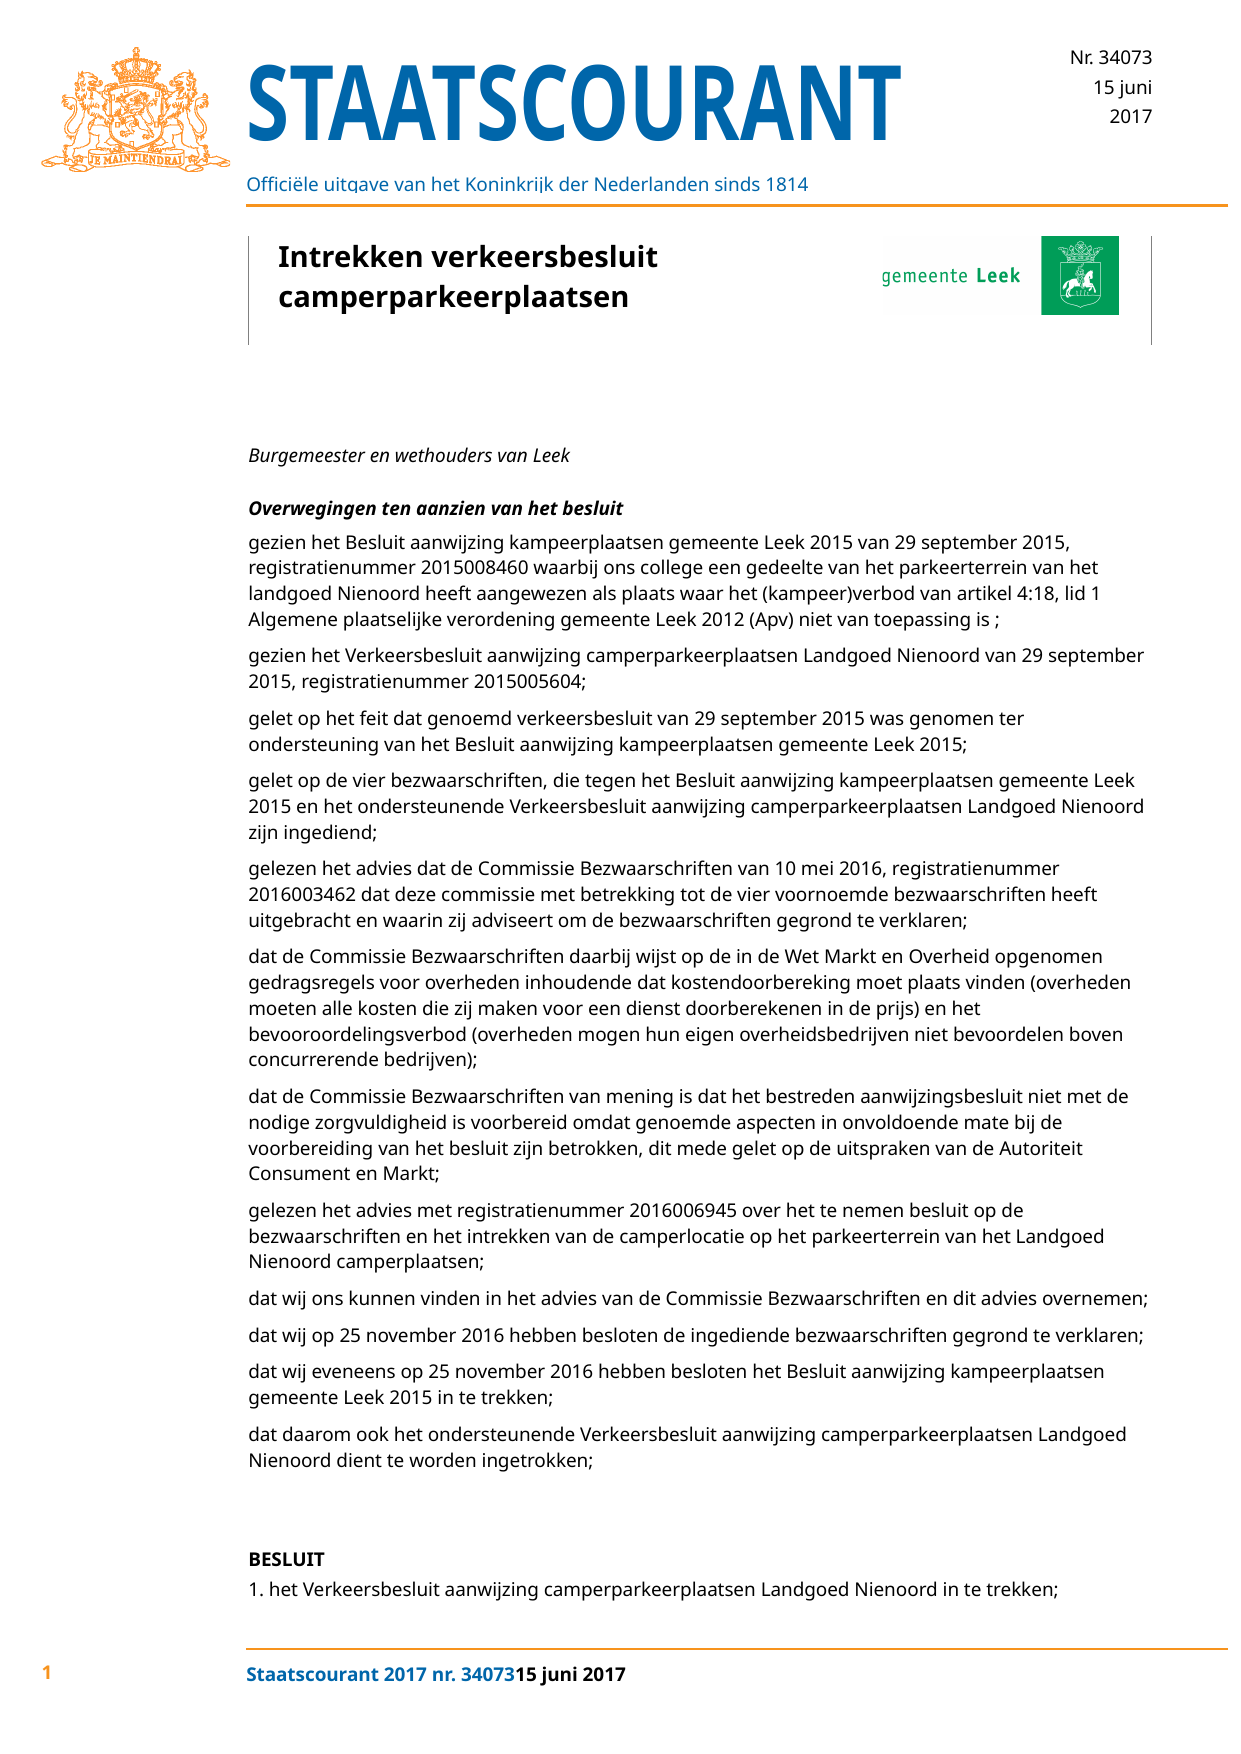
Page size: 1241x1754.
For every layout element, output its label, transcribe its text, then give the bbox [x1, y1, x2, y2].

text dat wij ons kunnen vinden in het advies van de Commissie Bezwaarschriften en dit advies overnemen; [248, 1285, 1152, 1311]
text dat wij op 25 november 2016 hebben besloten de ingediende bezwaarschriften gegrond te verklaren; [248, 1322, 1152, 1348]
text gelet op het feit dat genoemd verkeersbesluit van 29 september 2015 was genomen ter ondersteuning van het Besluit aanwijzing kampeerplaatsen gemeente Leek 2015; [248, 705, 1152, 757]
text gelezen het advies dat de Commissie Bezwaarschriften van 10 mei 2016, registratienummer 2016003462 dat deze commissie met betrekking tot de vier voornoemde bezwaarschriften heeft uitgebracht en waarin zij adviseert om de bezwaarschriften gegrond te verklaren; [248, 856, 1152, 933]
text gelezen het advies met registratienummer 2016006945 over het te nemen besluit op de bezwaarschriften en het intrekken van de camperlocatie op het parkeerterrein van het Landgoed Nienoord camperplaatsen; [248, 1197, 1152, 1274]
text dat wij eveneens op 25 november 2016 hebben besloten het Besluit aanwijzing kampeerplaatsen gemeente Leek 2015 in te trekken; [248, 1359, 1152, 1410]
table_header Intrekken verkeersbesluit camperparkeerplaatsen [249, 236, 850, 345]
table_header [850, 236, 1151, 345]
text gezien het Besluit aanwijzing kampeerplaatsen gemeente Leek 2015 van 29 september 2015, registratienummer 2015008460 waarbij ons college een gedeelte van het parkeerterrein van het landgoed Nienoord heeft aangewezen als plaats waar het (kampeer)verbod van artikel 4:18, lid 1 Algemene plaatselijke verordening gemeente Leek 2012 (Apv) niet van toepassing is ; [248, 529, 1152, 632]
picture [41, 47, 231, 172]
text gezien het Verkeersbesluit aanwijzing camperparkeerplaatsen Landgoed Nienoord van 29 september 2015, registratienummer 2015005604; [248, 643, 1152, 694]
picture [882, 236, 1119, 315]
text Burgemeester en wethouders van Leek [248, 442, 1152, 468]
text Overwegingen ten aanzien van het besluit [248, 495, 1152, 521]
text dat de Commissie Bezwaarschriften daarbij wijst op de in de Wet Markt en Overheid opgenomen gedragsregels voor overheden inhoudende dat kostendoorbereking moet plaats vinden (overheden moeten alle kosten die zij maken voor een dienst doorberekenen in de prijs) en het bevooroordelingsverbod (overheden mogen hun eigen overheidsbedrijven niet bevoordelen boven concurrerende bedrijven); [248, 944, 1152, 1072]
text 1. het Verkeersbesluit aanwijzing camperparkeerplaatsen Landgoed Nienoord in te trekken; [248, 1576, 1152, 1601]
text gelet op de vier bezwaarschriften, die tegen het Besluit aanwijzing kampeerplaatsen gemeente Leek 2015 en het ondersteunende Verkeersbesluit aanwijzing camperparkeerplaatsen Landgoed Nienoord zijn ingediend; [248, 767, 1152, 845]
text dat daarom ook het ondersteunende Verkeersbesluit aanwijzing camperparkeerplaatsen Landgoed Nienoord dient te worden ingetrokken; [248, 1421, 1152, 1472]
text BESLUIT [248, 1546, 1152, 1572]
text dat de Commissie Bezwaarschriften van mening is dat het bestreden aanwijzingsbesluit niet met de nodige zorgvuldigheid is voorbereid omdat genoemde aspecten in onvoldoende mate bij de voorbereiding van het besluit zijn betrokken, dit mede gelet op de uitspraken van de Autoriteit Consument en Markt; [248, 1083, 1152, 1186]
